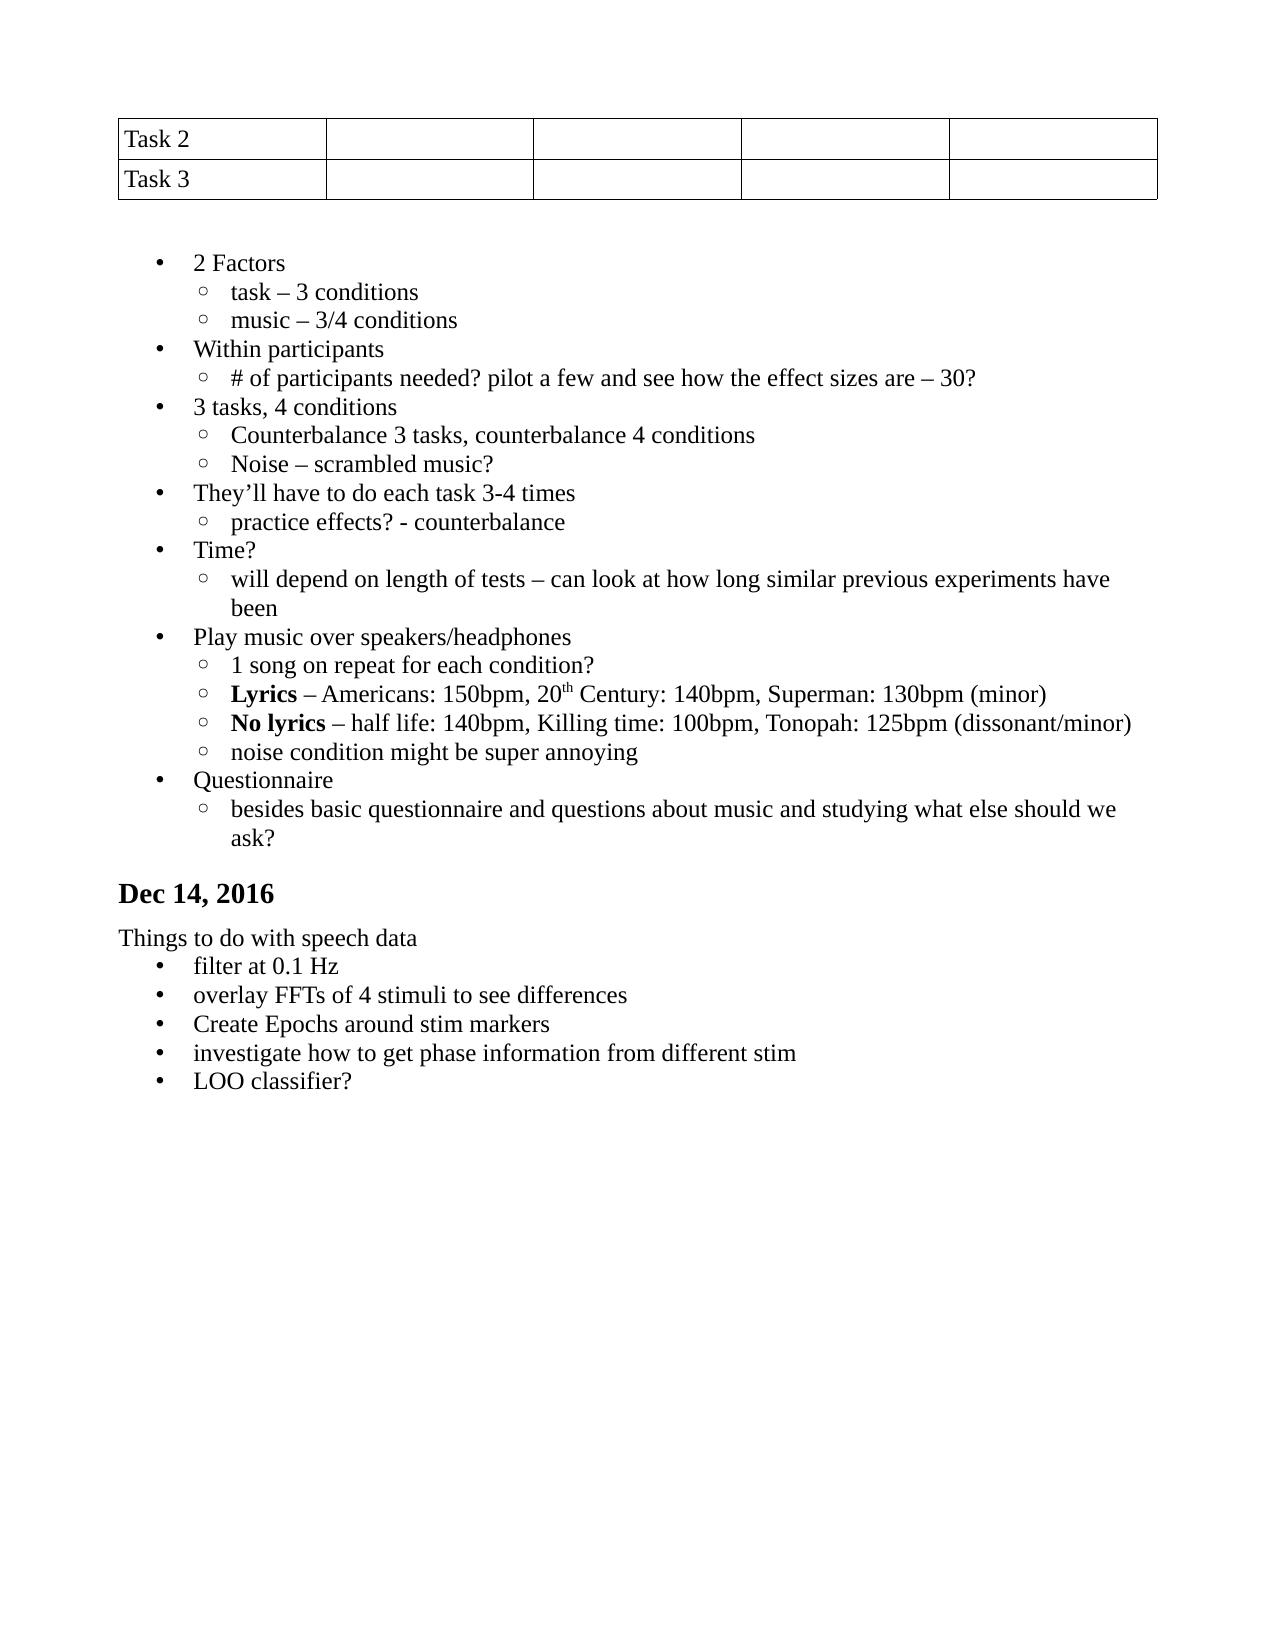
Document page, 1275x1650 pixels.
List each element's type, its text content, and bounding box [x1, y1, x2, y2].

table_cell [327, 160, 533, 199]
table_cell Task 2 [119, 119, 326, 158]
table_cell Task 3 [119, 160, 326, 199]
list 2 Factors [156, 248, 1157, 277]
list practice effects? - counterbalance [193, 507, 1157, 535]
list Create Epochs around stim markers [156, 1009, 1157, 1038]
list They’ll have to do each task 3-4 times [156, 478, 1157, 507]
list task – 3 conditions [193, 277, 1157, 305]
list Lyrics – Americans: 150bpm, 20th Century: 140bpm, Superman: 130bpm (minor) [193, 679, 1157, 708]
list besides basic questionnaire and questions about music and studying what else should we ask? [193, 794, 1157, 852]
list Counterbalance 3 tasks, counterbalance 4 conditions [193, 420, 1157, 449]
list music – 3/4 conditions [193, 305, 1157, 334]
subtitle Dec 14, 2016 [118, 877, 1157, 910]
list 3 tasks, 4 conditions [156, 392, 1157, 420]
text Things to do with speech data [118, 923, 1157, 951]
list No lyrics – half life: 140bpm, Killing time: 100bpm, Tonopah: 125bpm (dissonant/minor) [193, 708, 1157, 737]
list will depend on length of tests – can look at how long similar previous experiments have been [193, 564, 1157, 622]
list Noise – scrambled music? [193, 449, 1157, 478]
table_cell [534, 119, 741, 158]
list # of participants needed? pilot a few and see how the effect sizes are – 30? [193, 363, 1157, 392]
table_cell [327, 119, 533, 158]
table_cell [950, 160, 1157, 199]
list filter at 0.1 Hz [156, 951, 1157, 980]
list Questionnaire [156, 765, 1157, 794]
list 1 song on repeat for each condition? [193, 650, 1157, 679]
list Time? [156, 535, 1157, 564]
list Within participants [156, 334, 1157, 363]
table_cell [534, 160, 741, 199]
table_cell [742, 119, 949, 158]
table_cell [742, 160, 949, 199]
list overlay FFTs of 4 stimuli to see differences [156, 980, 1157, 1009]
list noise condition might be super annoying [193, 737, 1157, 765]
list investigate how to get phase information from different stim [156, 1038, 1157, 1066]
list Play music over speakers/headphones [156, 622, 1157, 650]
list LOO classifier? [156, 1066, 1157, 1095]
table_cell [950, 119, 1157, 158]
